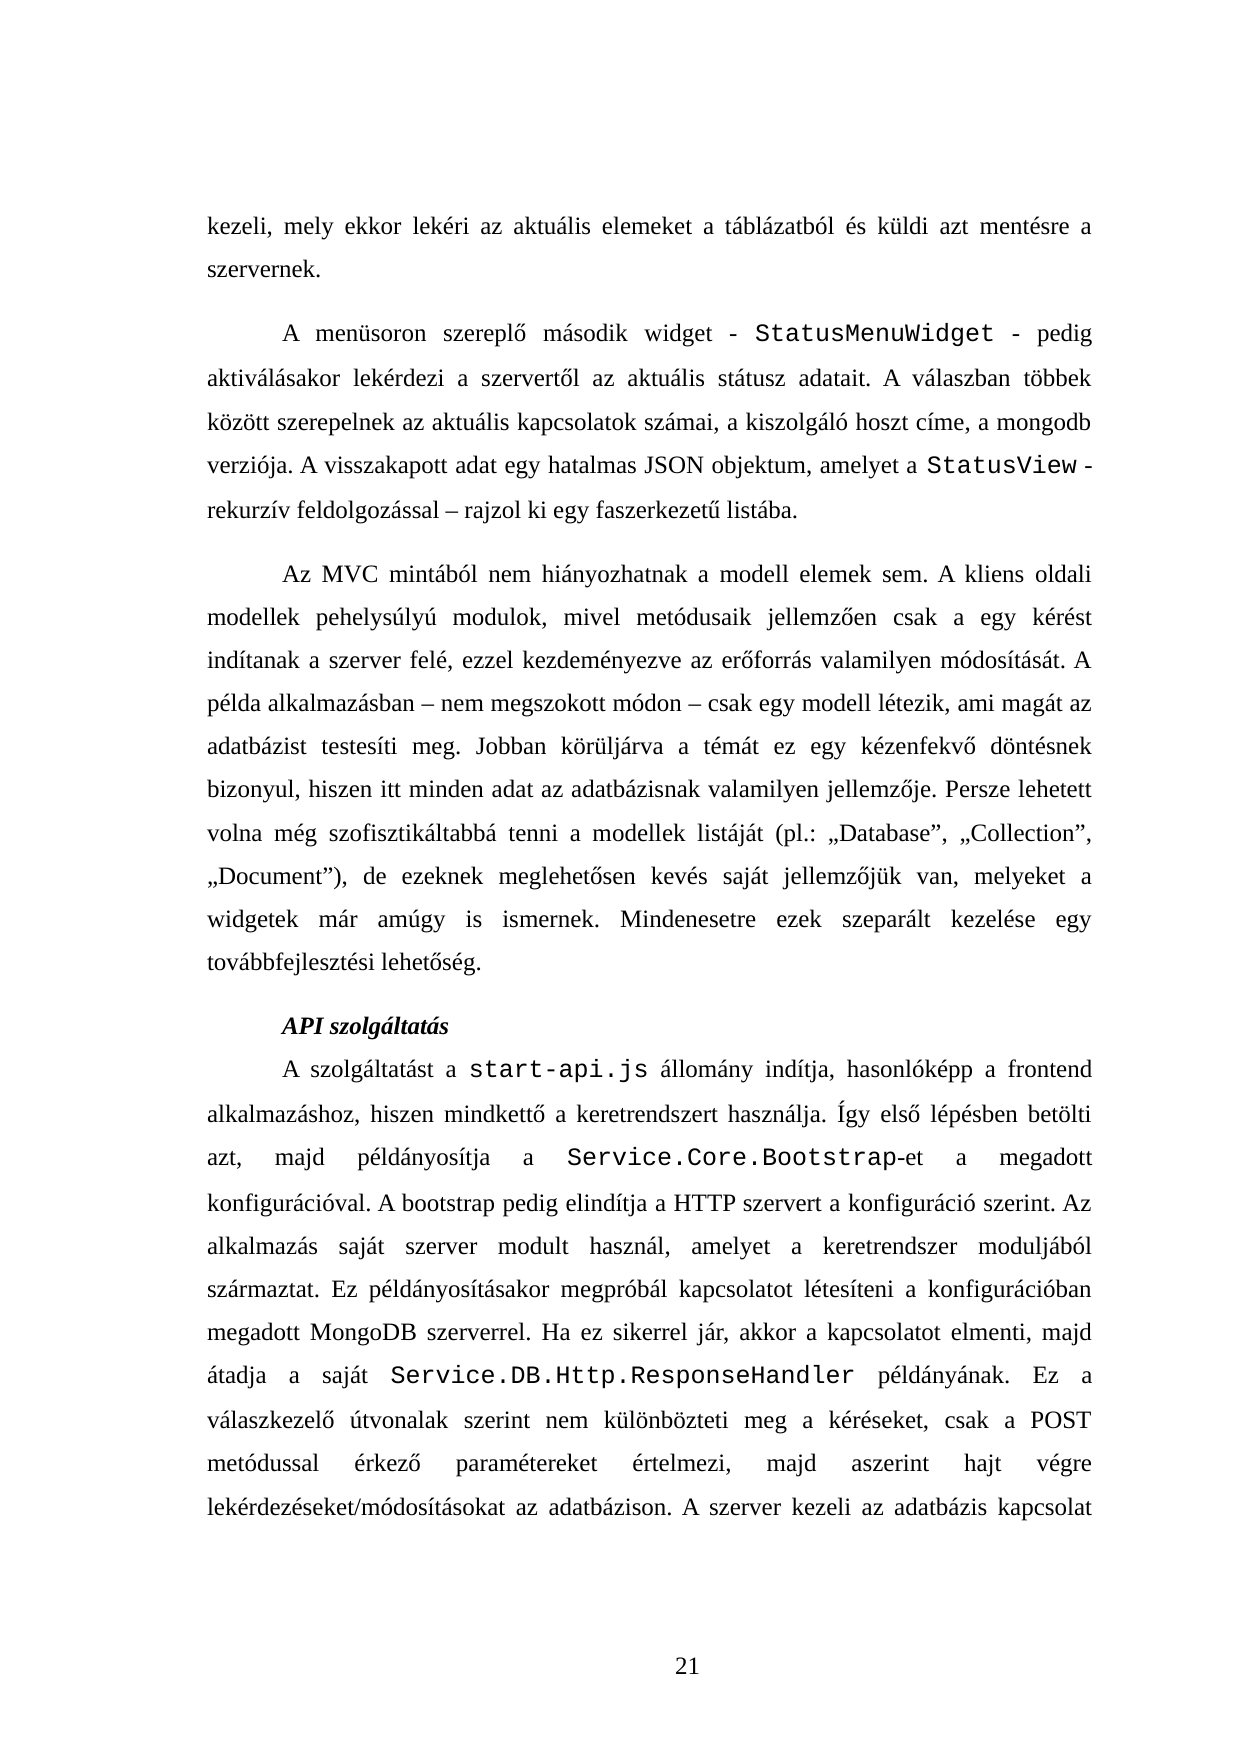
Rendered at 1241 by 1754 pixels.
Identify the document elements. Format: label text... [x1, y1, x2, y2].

text A menüsoron szereplő második widget - StatusMenuWidget - pedig aktiválásakor lekérdezi a szervertől az aktuális státusz adatait. A válaszban többek között szerepelnek az aktuális kapcsolatok számai, a kiszolgáló hoszt címe, a mongodb verziója. A visszakapott adat egy hatalmas JSON objektum, amelyet a StatusView - rekurzív feldolgozással – rajzol ki egy faszerkezetű listába. [207, 318, 1092, 524]
text kezeli, mely ekkor lekéri az aktuális elemeket a táblázatból és küldi azt mentésre a szervernek. [207, 211, 1092, 283]
text Az MVC mintából nem hiányozhatnak a modell elemek sem. A kliens oldali modellek pehelysúlyú modulok, mivel metódusaik jellemzően csak a egy kérést indítanak a szerver felé, ezzel kezdeményezve az erőforrás valamilyen módosítását. A példa alkalmazásban – nem megszokott módon – csak egy modell létezik, ami magát az adatbázist testesíti meg. Jobban körüljárva a témát ez egy kézenfekvő döntésnek bizonyul, hiszen itt minden adat az adatbázisnak valamilyen jellemzője. Persze lehetett volna még szofisztikáltabbá tenni a modellek listáját (pl.: „Database”, „Collection”, „Document”), de ezeknek meglehetősen kevés saját jellemzőjük van, melyeket a widgetek már amúgy is ismernek. Mindenesetre ezek szeparált kezelése egy továbbfejlesztési lehetőség. [207, 559, 1092, 976]
subtitle API szolgáltatás [244, 1011, 1092, 1040]
text A szolgáltatást a start-api.js állomány indítja, hasonlóképp a frontend alkalmazáshoz, hiszen mindkettő a keretrendszert használja. Így első lépésben betölti azt, majd példányosítja a Service.Core.Bootstrap-et a megadott konfigurációval. A bootstrap pedig elindítja a HTTP szervert a konfiguráció szerint. Az alkalmazás saját szerver modult használ, amelyet a keretrendszer moduljából származtat. Ez példányosításakor megpróbál kapcsolatot létesíteni a konfigurációban megadott MongoDB szerverrel. Ha ez sikerrel jár, akkor a kapcsolatot elmenti, majd átadja a saját Service.DB.Http.ResponseHandler példányának. Ez a válaszkezelő útvonalak szerint nem különbözteti meg a kéréseket, csak a POST metódussal érkező paramétereket értelmezi, majd aszerint hajt végre lekérdezéseket/módosításokat az adatbázison. A szerver kezeli az adatbázis kapcsolat [207, 1054, 1092, 1520]
